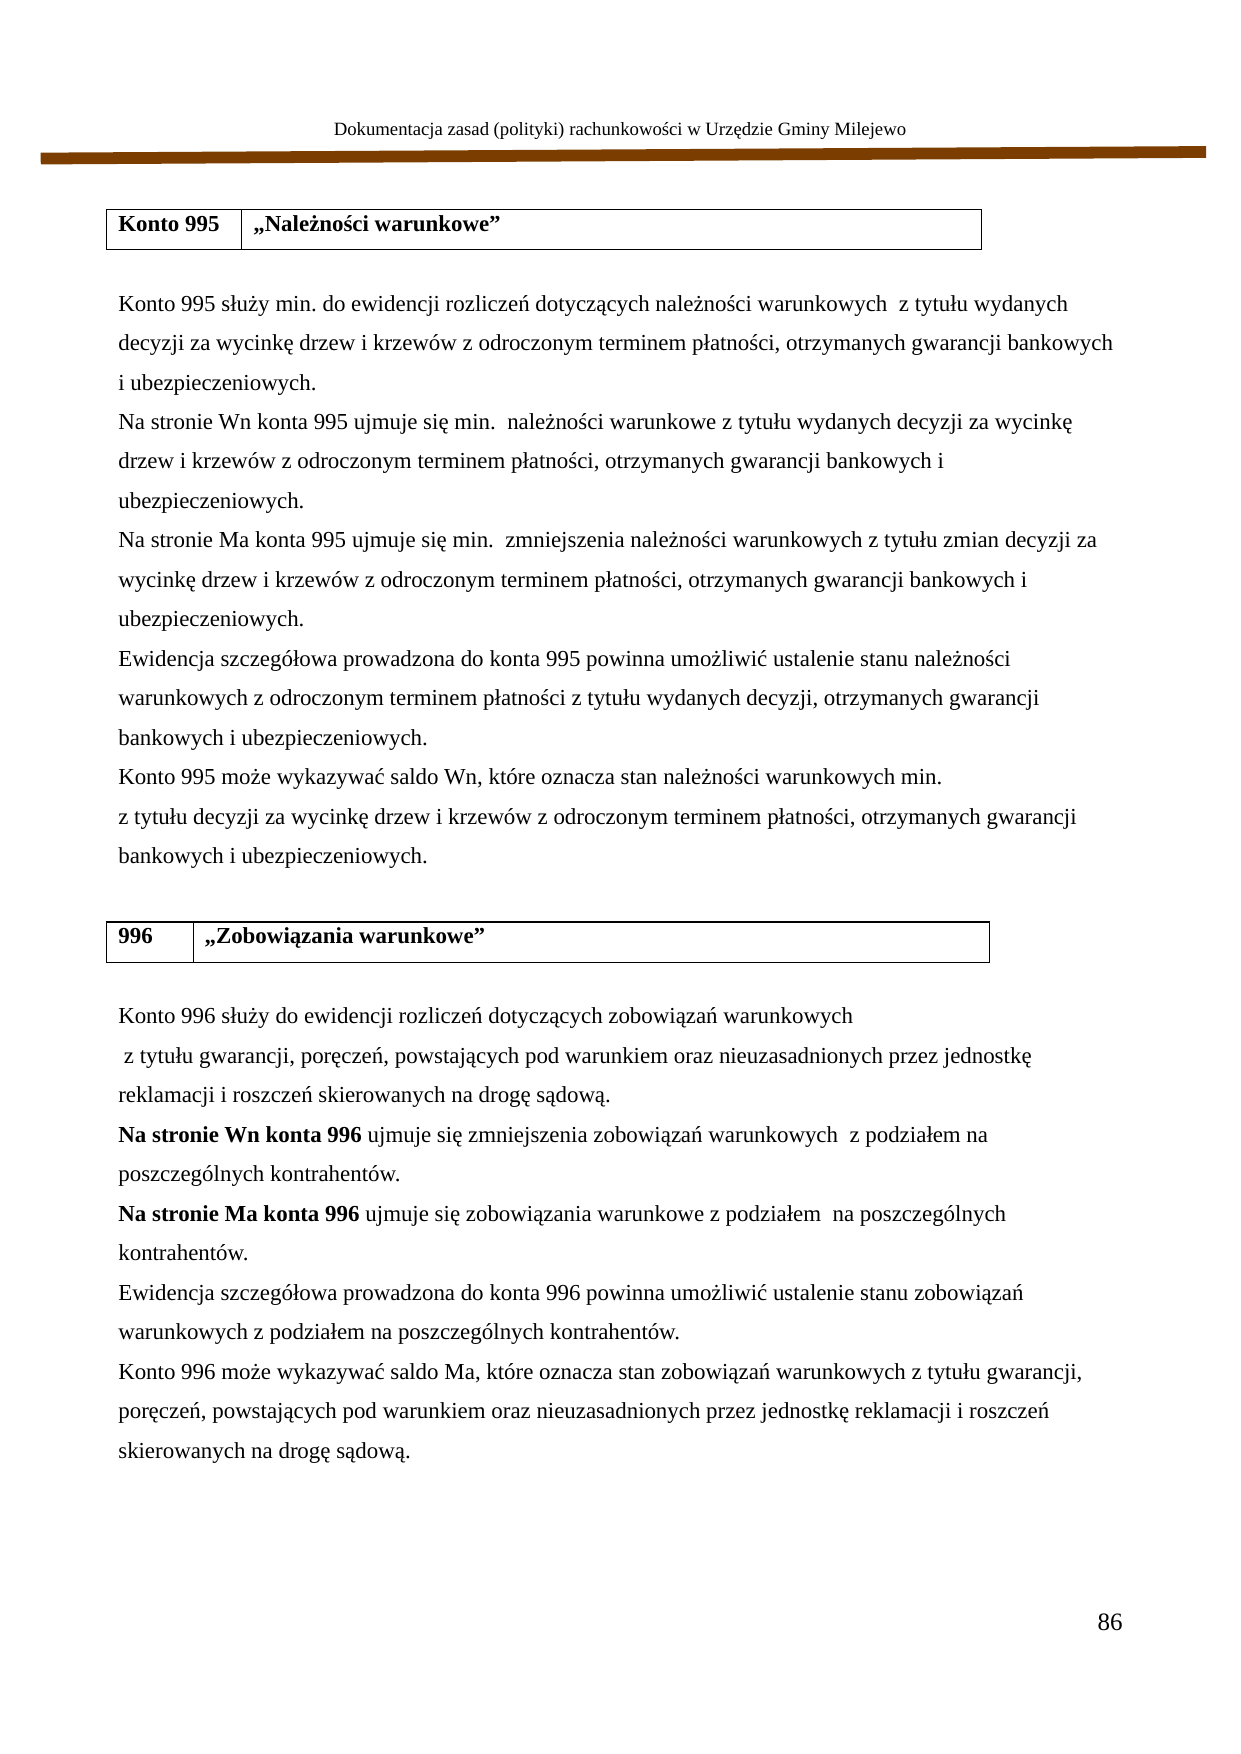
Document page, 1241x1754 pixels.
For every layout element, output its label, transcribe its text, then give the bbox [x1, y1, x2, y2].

table_header 996 [107, 923, 193, 962]
text Na stronie Wn konta 995 ujmuje się min. należności warunkowe z tytułu wydanych decyzji za wycinkę drzew i krzewów z odroczonym terminem płatności, otrzymanych gwarancji bankowych i ubezpieczeniowych. [118, 408, 1122, 513]
text Konto 996 służy do ewidencji rozliczeń dotyczących zobowiązań warunkowych z tytułu gwarancji, poręczeń, powstających pod warunkiem oraz nieuzasadnionych przez jednostkę reklamacji i roszczeń skierowanych na drogę sądową. [118, 1002, 1122, 1108]
text Na stronie Ma konta 996 ujmuje się zobowiązania warunkowe z podziałem na poszczególnych kontrahentów. [118, 1200, 1122, 1266]
table_header Konto 995 [107, 210, 241, 249]
text Konto 995 służy min. do ewidencji rozliczeń dotyczących należności warunkowych z tytułu wydanych decyzji za wycinkę drzew i krzewów z odroczonym terminem płatności, otrzymanych gwarancji bankowych i ubezpieczeniowych. [118, 290, 1122, 395]
text Konto 995 może wykazywać saldo Wn, które oznacza stan należności warunkowych min. z tytułu decyzji za wycinkę drzew i krzewów z odroczonym terminem płatności, otrzymanych gwarancji bankowych i ubezpieczeniowych. [118, 763, 1122, 869]
text Na stronie Wn konta 996 ujmuje się zmniejszenia zobowiązań warunkowych z podziałem na poszczególnych kontrahentów. [118, 1121, 1122, 1187]
text Na stronie Ma konta 995 ujmuje się min. zmniejszenia należności warunkowych z tytułu zmian decyzji za wycinkę drzew i krzewów z odroczonym terminem płatności, otrzymanych gwarancji bankowych i ubezpieczeniowych. [118, 527, 1122, 632]
table_header „Zobowiązania warunkowe” [194, 923, 989, 962]
text Ewidencja szczegółowa prowadzona do konta 996 powinna umożliwić ustalenie stanu zobowiązań warunkowych z podziałem na poszczególnych kontrahentów. [118, 1279, 1122, 1344]
text Konto 996 może wykazywać saldo Ma, które oznacza stan zobowiązań warunkowych z tytułu gwarancji, poręczeń, powstających pod warunkiem oraz nieuzasadnionych przez jednostkę reklamacji i roszczeń skierowanych na drogę sądową. [118, 1358, 1122, 1463]
table_header „Należności warunkowe” [242, 210, 981, 249]
text Ewidencja szczegółowa prowadzona do konta 995 powinna umożliwić ustalenie stanu należności warunkowych z odroczonym terminem płatności z tytułu wydanych decyzji, otrzymanych gwarancji bankowych i ubezpieczeniowych. [118, 645, 1122, 750]
